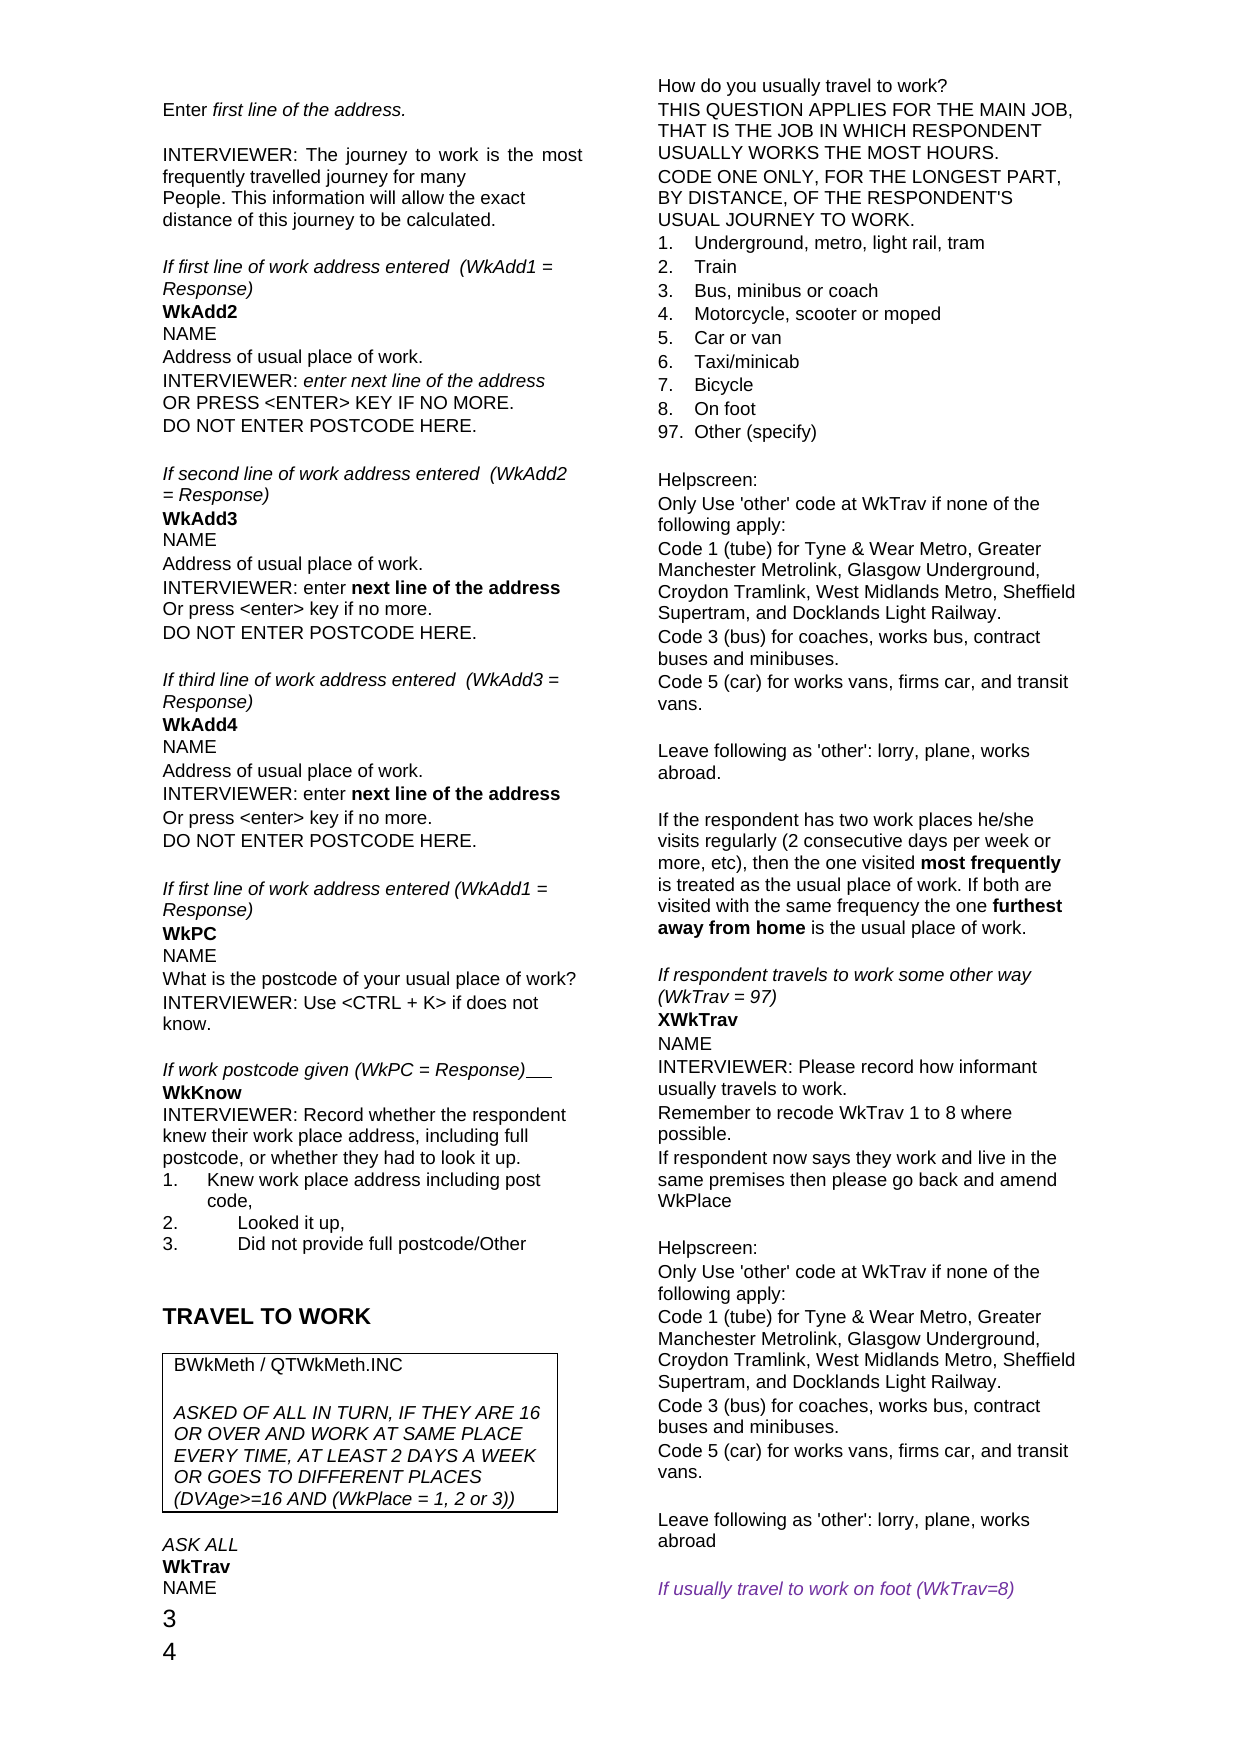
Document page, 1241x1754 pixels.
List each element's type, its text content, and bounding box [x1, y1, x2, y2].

text Code 1 (tube) for Tyne & Wear Metro, Greater Manchester Metrolink, Glasgow Underground, Croydon Tramlink, West Midlands Metro, Sheffield Supertram, and Docklands Light Railway. [658, 537, 1078, 624]
text ASK ALL [162, 1534, 583, 1556]
text INTERVIEWER: Please record how informant usually travels to work. [658, 1056, 1078, 1099]
text Code 3 (bus) for coaches, works bus, contract buses and minibuses. [658, 1394, 1078, 1437]
text Code 5 (car) for works vans, firms car, and transit vans. [658, 1439, 1078, 1483]
text WkAdd3 [162, 508, 583, 529]
text What is the postcode of your usual place of work? [162, 968, 583, 989]
text Enter first line of the address. [162, 99, 583, 120]
text WkPC [162, 923, 583, 944]
text If first line of work address entered (WkAdd1 = Response) [162, 256, 583, 299]
text Or press <enter> key if no more. [162, 807, 583, 828]
list Did not provide full postcode/Other [162, 1233, 583, 1254]
text If second line of work address entered (WkAdd2 = Response) [162, 462, 583, 506]
text DO NOT ENTER POSTCODE HERE. [162, 622, 583, 643]
text WkTrav [162, 1556, 583, 1577]
text Only Use 'other' code at WkTrav if none of the following apply: [658, 492, 1078, 535]
text If third line of work address entered (WkAdd3 = Response) [162, 669, 583, 712]
text INTERVIEWER: enter next line of the address [162, 370, 583, 391]
text NAME [162, 1577, 583, 1599]
subtitle TRAVEL TO WORK [162, 1303, 583, 1329]
list Looked it up, [162, 1211, 583, 1233]
text Address of usual place of work. [162, 346, 583, 368]
text INTERVIEWER: Record whether the respondent knew their work place address, including full postcode, or whether they had to look it up. [162, 1104, 583, 1168]
text WkKnow [162, 1082, 583, 1104]
text DO NOT ENTER POSTCODE HERE. [162, 415, 583, 437]
text Address of usual place of work. [162, 759, 583, 781]
text Code 5 (car) for works vans, firms car, and transit vans. [658, 671, 1078, 714]
text Address of usual place of work. [162, 553, 583, 574]
text Helpscreen: [658, 1237, 1078, 1259]
text If the respondent has two work places he/she visits regularly (2 consecutive days per week or more, etc), then the one visited most frequently is treated as the usual place of work. If both are visited with the same frequency the one furthest away from home is the usual place of work. [658, 809, 1078, 938]
text 4. Motorcycle, scooter or moped [658, 303, 1078, 325]
text 8. On foot [658, 398, 1078, 419]
text Helpscreen: [658, 469, 1078, 490]
text Code 1 (tube) for Tyne & Wear Metro, Greater Manchester Metrolink, Glasgow Underground, Croydon Tramlink, West Midlands Metro, Sheffield Supertram, and Docklands Light Railway. [658, 1306, 1078, 1392]
text 6. Taxi/minicab [658, 350, 1078, 372]
text 97. Other (specify) [658, 421, 1078, 443]
text Code 3 (bus) for coaches, works bus, contract buses and minibuses. [658, 626, 1078, 669]
text CODE ONE ONLY, FOR THE LONGEST PART, BY DISTANCE, OF THE RESPONDENT'S USUAL JOURNEY TO WORK. [658, 165, 1078, 230]
text People. This information will allow the exact distance of this journey to be calculated. [162, 187, 583, 230]
text INTERVIEWER: The journey to work is the most frequently travelled journey for many [162, 144, 583, 187]
text WkAdd4 [162, 714, 583, 736]
text If usually travel to work on foot (WkTrav=8) [658, 1577, 1078, 1599]
text NAME [162, 323, 583, 344]
text NAME [162, 736, 583, 757]
text 7. Bicycle [658, 374, 1078, 396]
text INTERVIEWER: enter next line of the address [162, 576, 583, 598]
list Knew work place address including post code, [162, 1168, 583, 1211]
text Only Use 'other' code at WkTrav if none of the following apply: [658, 1261, 1078, 1304]
text WkAdd2 [162, 301, 583, 323]
text XWkTrav [658, 1009, 1078, 1031]
text Or press <enter> key if no more. [162, 598, 583, 619]
text THIS QUESTION APPLIES FOR THE MAIN JOB, THAT IS THE JOB IN WHICH RESPONDENT USUALLY WORKS THE MOST HOURS. [658, 99, 1078, 163]
text Or press <Enter> key if no more. [162, 391, 583, 413]
table_header BWkMeth / QTWkMeth.INC ASKED OF ALL IN TURN, IF THEY ARE 16 OR OVER AND WORK AT SAME PLACE EVERY TIME, AT LEAST 2 DAYS A WEEK OR GOES TO DIFFERENT PLACES (DVAge>=16 AND (WkPlace = 1, 2 or 3)) [163, 1354, 557, 1511]
text If first line of work address entered (WkAdd1 = Response) [162, 878, 583, 921]
text 2. Train [658, 256, 1078, 277]
text NAME [162, 529, 583, 551]
text INTERVIEWER: Use <CTRL + K> if does not know. [162, 992, 583, 1035]
text Leave following as 'other': lorry, plane, works abroad. [658, 740, 1078, 783]
text Leave following as 'other': lorry, plane, works abroad [658, 1508, 1078, 1552]
text NAME [162, 944, 583, 966]
text How do you usually travel to work? [658, 75, 1078, 97]
text If work postcode given (WkPC = Response) [162, 1058, 583, 1080]
text 1. Underground, metro, light rail, tram [658, 232, 1078, 254]
text If respondent travels to work some other way (WkTrav = 97) [658, 964, 1078, 1007]
text 5. Car or van [658, 327, 1078, 348]
text NAME [658, 1033, 1078, 1054]
text INTERVIEWER: enter next line of the address [162, 783, 583, 804]
text DO NOT ENTER POSTCODE HERE. [162, 830, 583, 852]
text Remember to recode WkTrav 1 to 8 where possible. [658, 1102, 1078, 1145]
text 3. Bus, minibus or coach [658, 279, 1078, 301]
text If respondent now says they work and live in the same premises then please go back and amend WkPlace [658, 1147, 1078, 1211]
